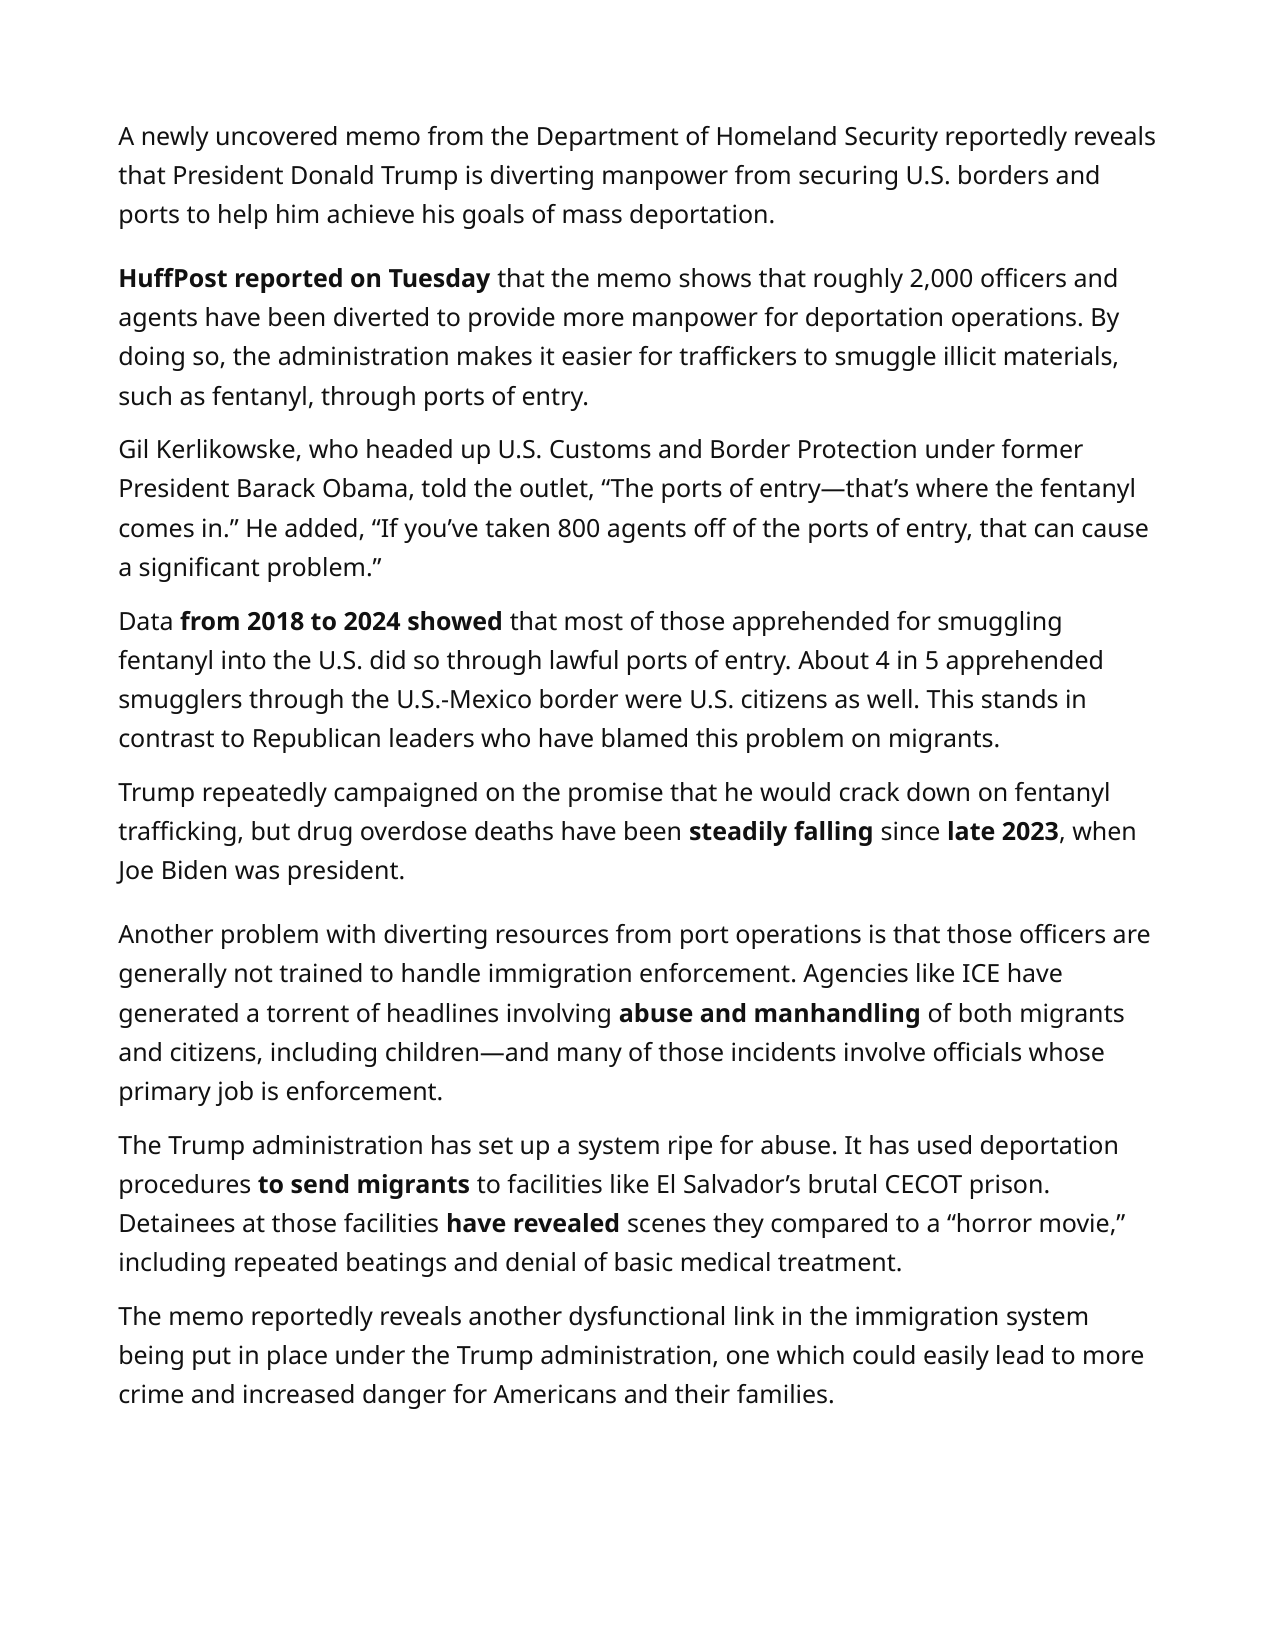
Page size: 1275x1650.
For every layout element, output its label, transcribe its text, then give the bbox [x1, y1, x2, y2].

text Data from 2018 to 2024 showed that most of those apprehended for smuggling fentanyl into the U.S. did so through lawful ports of entry. About 4 in 5 apprehended smugglers through the U.S.-Mexico border were U.S. citizens as well. This stands in contrast to Republican leaders who have blamed this problem on migrants. [118, 603, 1157, 755]
text Gil Kerlikowske, who headed up U.S. Customs and Border Protection under former President Barack Obama, told the outlet, “The ports of entry―that’s where the fentanyl comes in.” He added, “If you’ve taken 800 agents off of the ports of entry, that can cause a significant problem.” [118, 432, 1157, 583]
text The memo reportedly reveals another dysfunctional link in the immigration system being put in place under the Trump administration, one which could easily lead to more crime and increased danger for Americans and their families. [118, 1298, 1157, 1411]
text A newly uncovered memo from the Department of Homeland Security reportedly reveals that President Donald Trump is diverting manpower from securing U.S. borders and ports to help him achieve his goals of mass deportation. [118, 118, 1157, 231]
text Trump repeatedly campaigned on the promise that he would crack down on fentanyl trafficking, but drug overdose deaths have been steadily falling since late 2023, when Joe Biden was president. [118, 774, 1157, 887]
text The Trump administration has set up a system ripe for abuse. It has used deportation procedures to send migrants to facilities like El Salvador’s brutal CECOT prison. Detainees at those facilities have revealed scenes they compared to a “horror movie,” including repeated beatings and denial of basic medical treatment. [118, 1127, 1157, 1279]
text HuffPost reported on Tuesday that the memo shows that roughly 2,000 officers and agents have been diverted to provide more manpower for deportation operations. By doing so, the administration makes it easier for traffickers to smuggle illicit materials, such as fentanyl, through ports of entry. [118, 261, 1157, 412]
text Another problem with diverting resources from port operations is that those officers are generally not trained to handle immigration enforcement. Agencies like ICE have generated a torrent of headlines involving abuse and manhandling of both migrants and citizens, including children—and many of those incidents involve officials whose primary job is enforcement. [118, 917, 1157, 1108]
